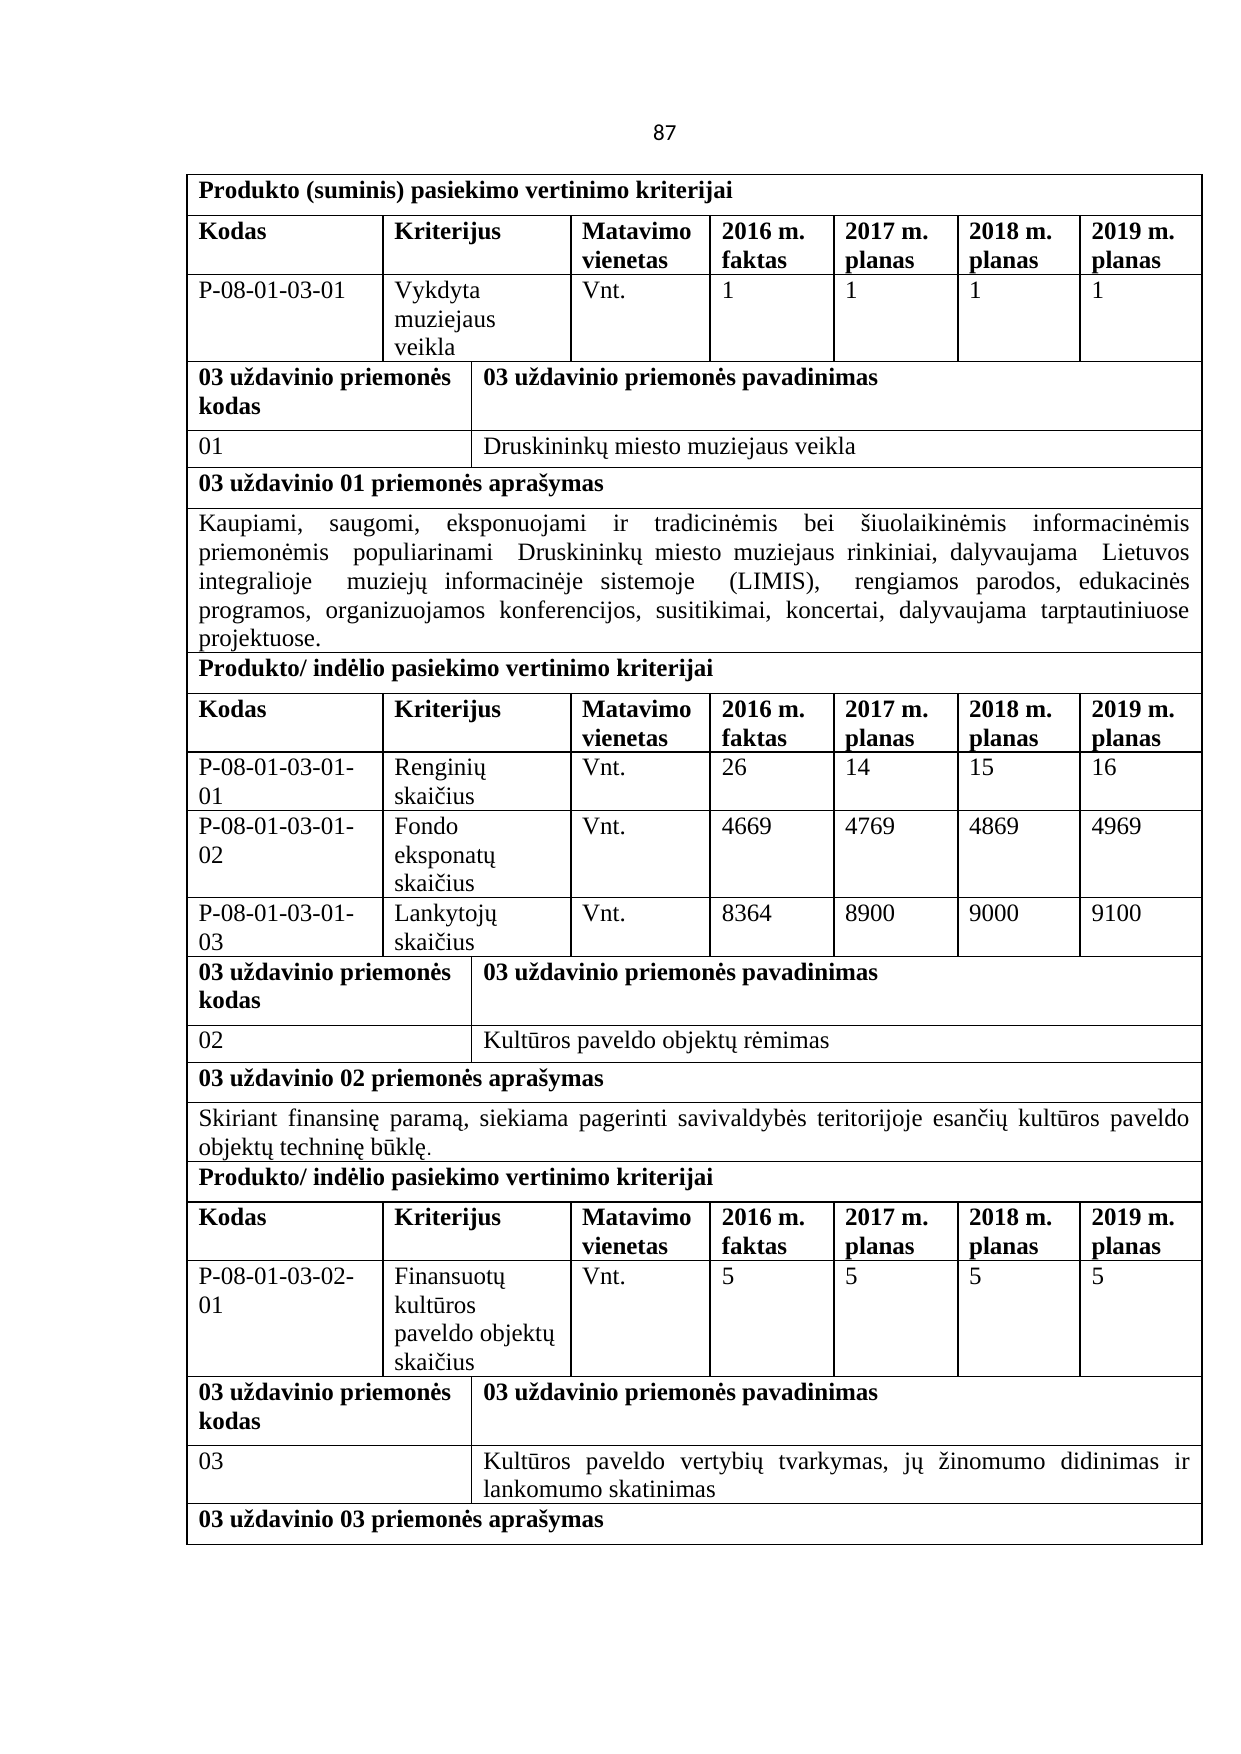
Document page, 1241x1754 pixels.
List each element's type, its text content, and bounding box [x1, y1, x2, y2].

table_cell Kriterijus [384, 216, 570, 274]
table_cell Produkto/ indėlio pasiekimo vertinimo kriterijai [188, 653, 1201, 693]
table_cell 2018 m. planas [959, 694, 1079, 751]
table_cell 4769 [835, 811, 957, 897]
table_cell Matavimo vienetas [572, 1203, 709, 1260]
table_cell 1 [959, 275, 1079, 361]
table_cell 2017 m. planas [835, 216, 957, 274]
table_cell 9000 [959, 898, 1079, 956]
table_cell Kaupiami, saugomi, eksponuojami ir tradicinėmis bei šiuolaikinėmis informacinėmis priemonėmis populiarinami Druskininkų miesto muziejaus rinkiniai, dalyvaujama Lietuvos integralioje muziejų informacinėje sistemoje (LIMIS), rengiamos parodos, edukacinės programos, organizuojamos konferencijos, susitikimai, koncertai, dalyvaujama tarptautiniuose projektuose. [188, 509, 1201, 652]
table_cell Kultūros paveldo objektų rėmimas [472, 1026, 1201, 1062]
table_cell 03 uždavinio priemonės kodas [188, 957, 471, 1024]
table_cell Finansuotų kultūros paveldo objektų skaičius [384, 1261, 570, 1376]
table_cell Produkto (suminis) pasiekimo vertinimo kriterijai [188, 175, 1201, 215]
table_cell Matavimo vienetas [572, 216, 709, 274]
table_cell P-08-01-03-01 [188, 275, 382, 361]
table_cell 03 uždavinio 03 priemonės aprašymas [188, 1504, 1201, 1544]
table_cell 03 uždavinio 01 priemonės aprašymas [188, 468, 1201, 507]
table_cell 5 [711, 1261, 833, 1376]
table_cell 2019 m. planas [1081, 216, 1201, 274]
table_cell 5 [1081, 1261, 1201, 1376]
table_cell 26 [711, 753, 833, 810]
table_cell Kultūros paveldo vertybių tvarkymas, jų žinomumo didinimas ir lankomumo skatinimas [472, 1446, 1201, 1503]
table_cell 03 [188, 1446, 471, 1503]
table_cell Vnt. [572, 753, 709, 810]
table_cell Lankytojų skaičius [384, 898, 570, 956]
table_cell 2019 m. planas [1081, 1203, 1201, 1260]
table_cell 03 uždavinio priemonės pavadinimas [472, 957, 1201, 1024]
table_cell 03 uždavinio priemonės pavadinimas [472, 1377, 1201, 1445]
table_cell 14 [835, 753, 957, 810]
table_cell 15 [959, 753, 1079, 810]
table_cell Vnt. [572, 1261, 709, 1376]
table_cell P-08-01-03-01-01 [188, 753, 382, 810]
table_cell Vykdyta muziejaus veikla [384, 275, 570, 361]
table_cell 4869 [959, 811, 1079, 897]
table_cell 02 [188, 1026, 471, 1062]
table_cell 1 [1081, 275, 1201, 361]
table_cell 4969 [1081, 811, 1201, 897]
table_cell 03 uždavinio priemonės kodas [188, 362, 471, 430]
table_cell Produkto/ indėlio pasiekimo vertinimo kriterijai [188, 1162, 1201, 1201]
table_cell 03 uždavinio 02 priemonės aprašymas [188, 1063, 1201, 1102]
table_cell 5 [835, 1261, 957, 1376]
table_cell 01 [188, 431, 471, 467]
table_cell 1 [711, 275, 833, 361]
table_cell Druskininkų miesto muziejaus veikla [472, 431, 1201, 467]
table_cell 03 uždavinio priemonės kodas [188, 1377, 471, 1445]
table_cell P-08-01-03-02-01 [188, 1261, 382, 1376]
table_cell 03 uždavinio priemonės pavadinimas [472, 362, 1201, 430]
table_cell Kodas [188, 1203, 382, 1260]
table_cell P-08-01-03-01-03 [188, 898, 382, 956]
table_cell 2016 m. faktas [711, 1203, 833, 1260]
table_cell Kodas [188, 694, 382, 751]
table_cell 2017 m. planas [835, 694, 957, 751]
table_cell 9100 [1081, 898, 1201, 956]
table_cell 2019 m. planas [1081, 694, 1201, 751]
table_cell 2016 m. faktas [711, 694, 833, 751]
table_cell Kriterijus [384, 1203, 570, 1260]
table_cell 5 [959, 1261, 1079, 1376]
table_cell 2017 m. planas [835, 1203, 957, 1260]
table_cell 2018 m. planas [959, 1203, 1079, 1260]
table_cell 8364 [711, 898, 833, 956]
table_cell 16 [1081, 753, 1201, 810]
table_cell Vnt. [572, 811, 709, 897]
table_cell Skiriant finansinę paramą, siekiama pagerinti savivaldybės teritorijoje esančių kultūros paveldo objektų techninę būklę. [188, 1103, 1201, 1161]
table_cell 8900 [835, 898, 957, 956]
table_cell 1 [835, 275, 957, 361]
table_cell 2018 m. planas [959, 216, 1079, 274]
table_cell P-08-01-03-01-02 [188, 811, 382, 897]
table_cell 2016 m. faktas [711, 216, 833, 274]
table_cell Kriterijus [384, 694, 570, 751]
table_cell Vnt. [572, 898, 709, 956]
table_cell Vnt. [572, 275, 709, 361]
table_cell Matavimo vienetas [572, 694, 709, 751]
table_cell Kodas [188, 216, 382, 274]
table_cell Fondo eksponatų skaičius [384, 811, 570, 897]
table_cell Renginių skaičius [384, 753, 570, 810]
table_cell 4669 [711, 811, 833, 897]
